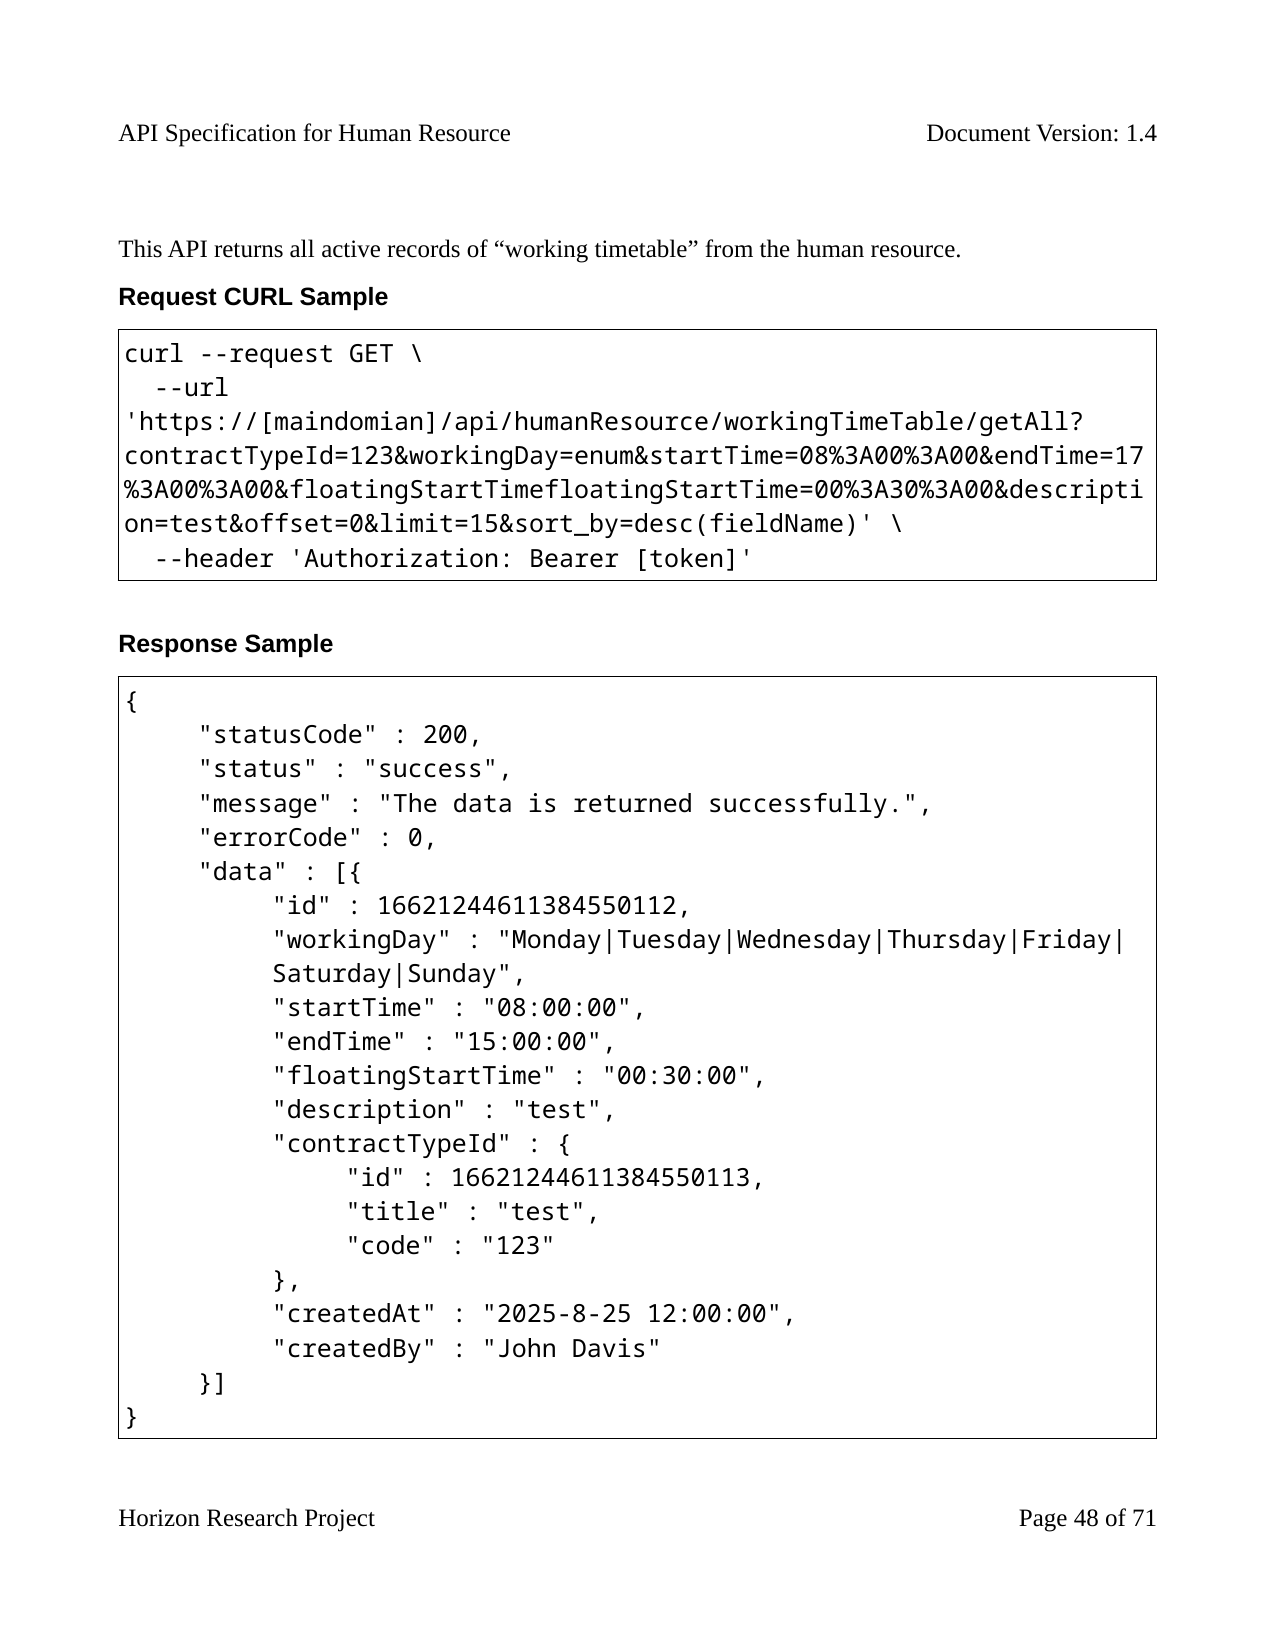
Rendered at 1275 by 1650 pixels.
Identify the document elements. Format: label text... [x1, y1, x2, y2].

text This API returns all active records of “working timetable” from the human resource. [118, 234, 1157, 263]
table_header { "statusCode" : 200, "status" : "success", "message" : "The data is returned successfully.", "errorCode" : 0, "data" : [{ "id" : 16621244611384550112, "workingDay" : "Monday|Tuesday|Wednesday|Thursday|Friday|Saturday|Sunday", "startTime" : "08:00:00", "endTime" : "15:00:00", "floatingStartTime" : "00:30:00", "description" : "test", "contractTypeId" : { "id" : 16621244611384550113, "title" : "test", "code" : "123" }, "createdAt" : "2025-8-25 12:00:00", "createdBy" : "John Davis" }] } [119, 677, 1156, 1438]
table_header curl --request GET \ --url 'https://[maindomian]/api/humanResource/workingTimeTable/getAll?contractTypeId=123&workingDay=enum&startTime=08%3A00%3A00&endTime=17%3A00%3A00&floatingStartTimefloatingStartTime=00%3A30%3A00&description=test&offset=0&limit=15&sort_by=desc(fieldName)' \ --header 'Authorization: Bearer [token]' [119, 330, 1156, 580]
text Response Sample [118, 629, 1157, 657]
text Request CURL Sample [118, 281, 1157, 310]
